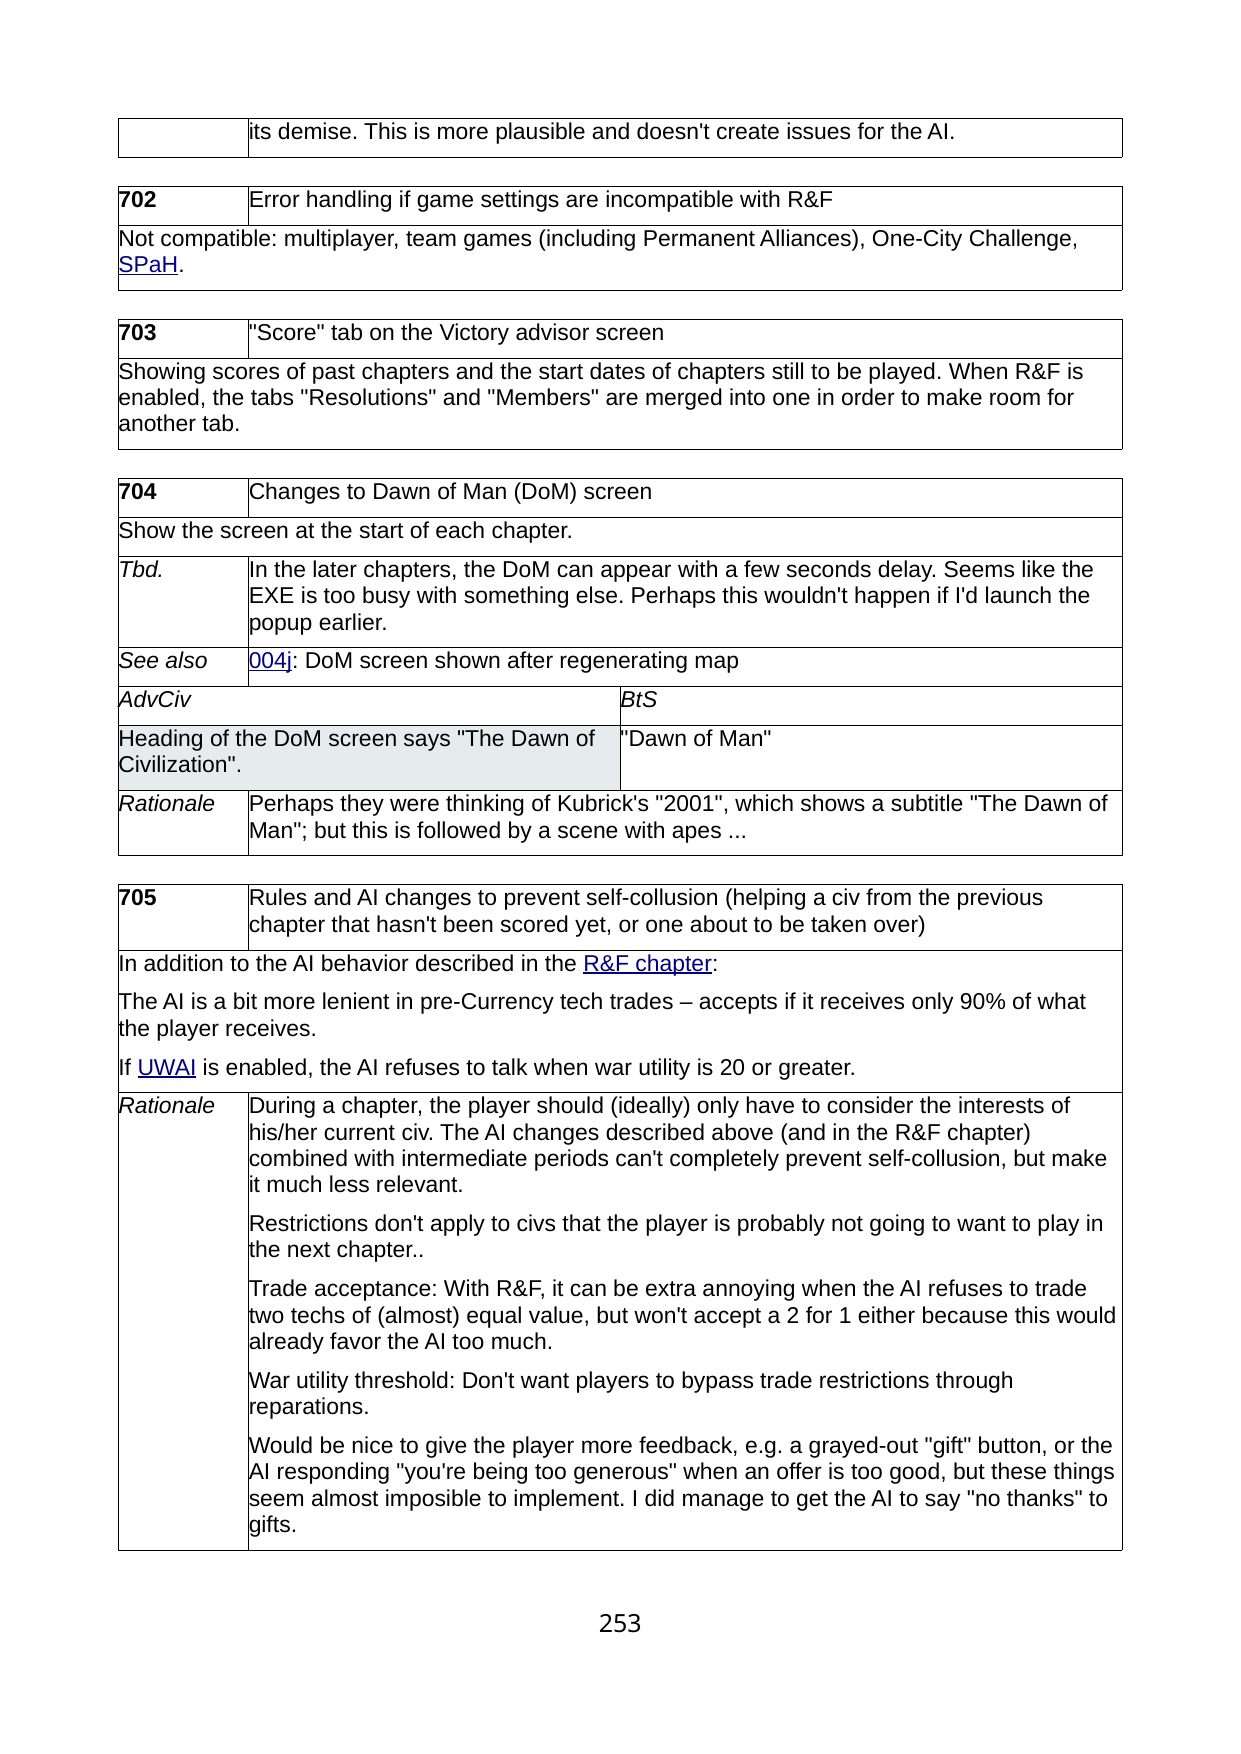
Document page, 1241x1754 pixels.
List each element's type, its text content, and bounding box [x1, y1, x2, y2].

table_header 705 [119, 885, 248, 949]
table_cell Rationale [119, 1093, 248, 1549]
table_header 704 [119, 479, 248, 517]
table_cell Not compatible: multiplayer, team games (including Permanent Alliances), One-City Challenge, SPaH. [119, 226, 1122, 290]
table_cell See also [119, 648, 248, 686]
table_cell Perhaps they were thinking of Kubrick's "2001", which shows a subtitle "The Dawn of Man"; but this is followed by a scene with apes ... [249, 791, 1122, 855]
table_cell "Dawn of Man" [621, 726, 1122, 790]
table_cell its demise. This is more plausible and doesn't create issues for the AI. [249, 119, 1122, 157]
table_cell Heading of the DoM screen says "The Dawn of Civilization". [119, 726, 620, 790]
table_cell In the later chapters, the DoM can appear with a few seconds delay. Seems like the EXE is too busy with something else. Perhaps this wouldn't happen if I'd launch the popup earlier. [249, 557, 1122, 647]
table_cell Tbd. [119, 557, 248, 647]
table_cell During a chapter, the player should (ideally) only have to consider the interests of his/her current civ. The AI changes described above (and in the R&F chapter) combined with intermediate periods can't completely prevent self-collusion, but make it much less relevant. Restrictions don't apply to civs that the player is probably not going to want to play in the next chapter.. Trade acceptance: With R&F, it can be extra annoying when the AI refuses to trade two techs of (almost) equal value, but won't accept a 2 for 1 either because this would already favor the AI too much. War utility threshold: Don't want players to bypass trade restrictions through reparations. Would be nice to give the player more feedback, e.g. a grayed-out "gift" button, or the AI responding "you're being too generous" when an offer is too good, but these things seem almost imposible to implement. I did manage to get the AI to say "no thanks" to gifts. [249, 1093, 1122, 1549]
table_cell BtS [621, 687, 1122, 725]
table_header 703 [119, 320, 248, 358]
table_header Changes to Dawn of Man (DoM) screen [249, 479, 1122, 517]
table_header Rules and AI changes to prevent self-collusion (helping a civ from the previous chapter that hasn't been scored yet, or one about to be taken over) [249, 885, 1122, 949]
table_header 702 [119, 187, 248, 225]
table_cell Show the screen at the start of each chapter. [119, 518, 1122, 556]
table_cell 004j: DoM screen shown after regenerating map [249, 648, 1122, 686]
table_header "Score" tab on the Victory advisor screen [249, 320, 1122, 358]
table_cell In addition to the AI behavior described in the R&F chapter: The AI is a bit more lenient in pre-Currency tech trades – accepts if it receives only 90% of what the player receives. If UWAI is enabled, the AI refuses to talk when war utility is 20 or greater. [119, 951, 1122, 1092]
table_cell AdvCiv [119, 687, 620, 725]
table_cell [119, 119, 248, 157]
table_cell Showing scores of past chapters and the start dates of chapters still to be played. When R&F is enabled, the tabs "Resolutions" and "Members" are merged into one in order to make room for another tab. [119, 359, 1122, 449]
table_header Error handling if game settings are incompatible with R&F [249, 187, 1122, 225]
table_cell Rationale [119, 791, 248, 855]
